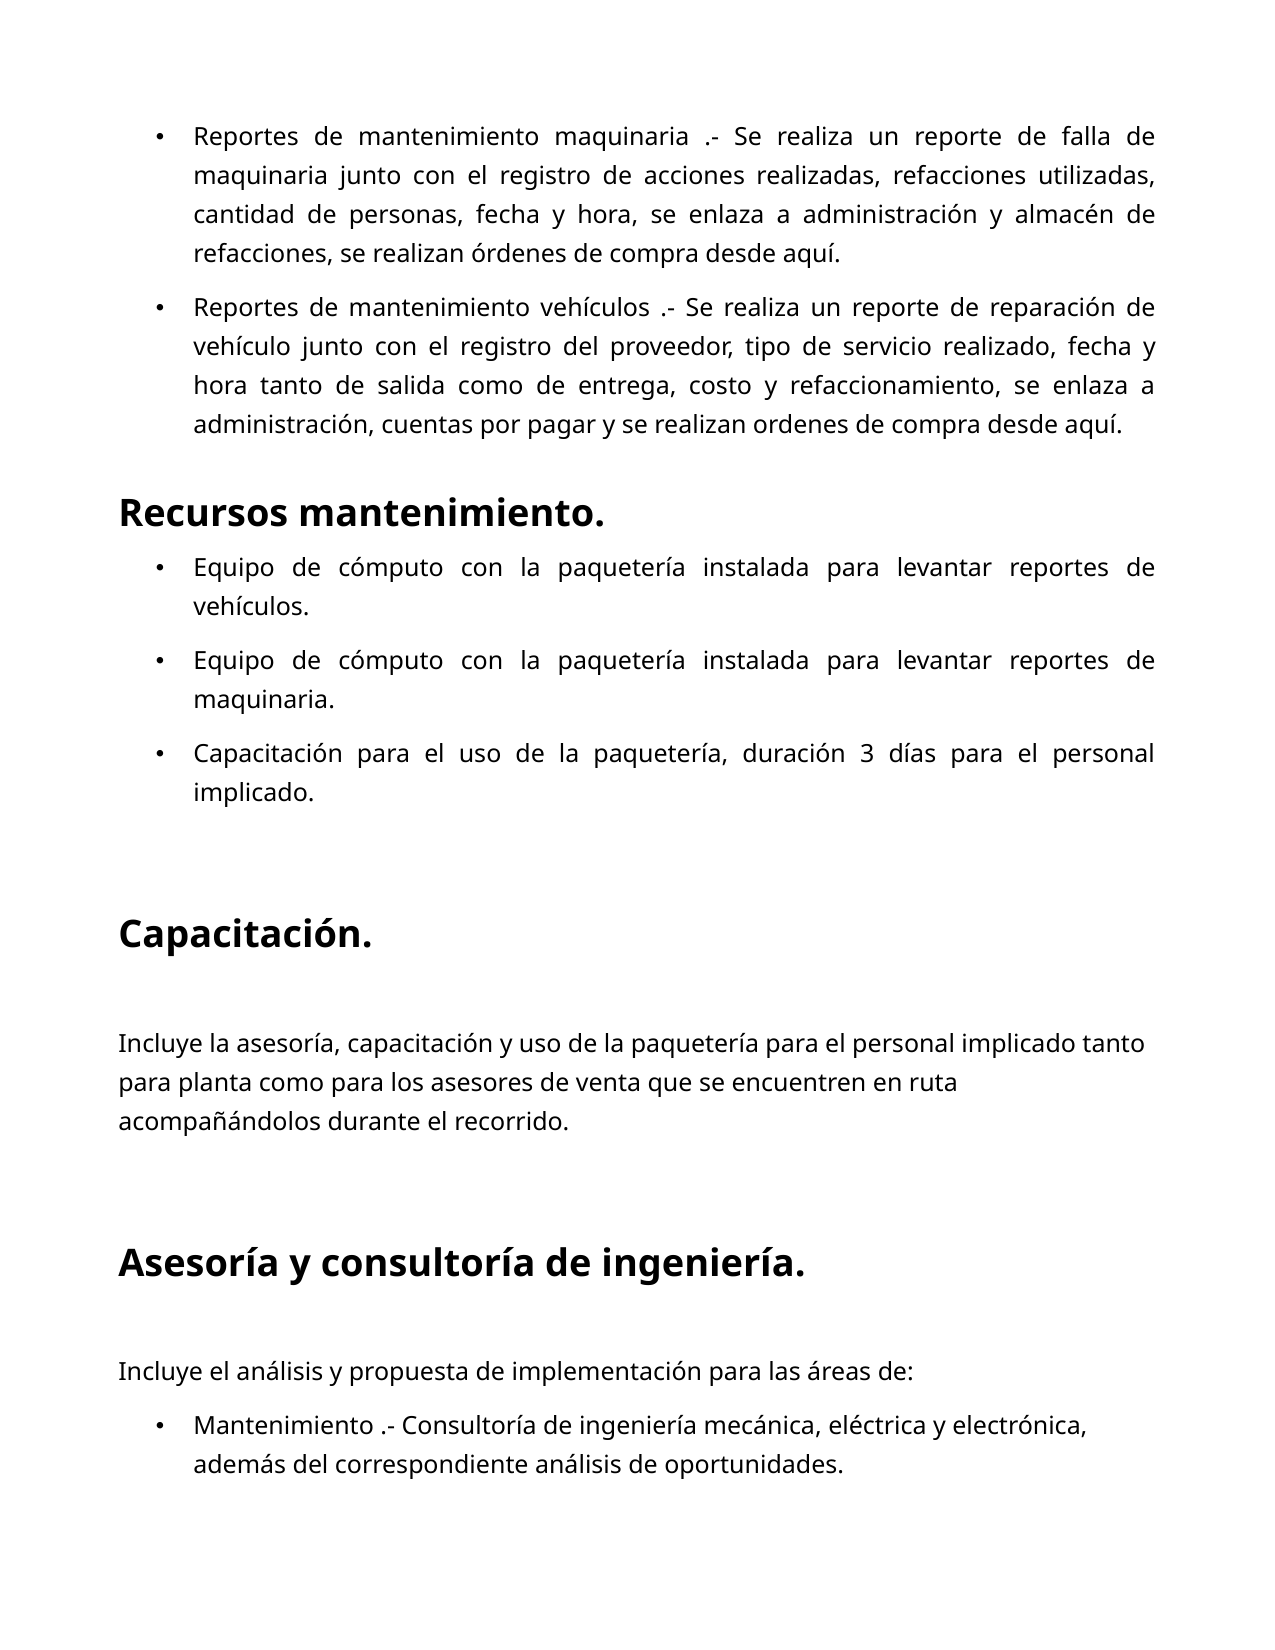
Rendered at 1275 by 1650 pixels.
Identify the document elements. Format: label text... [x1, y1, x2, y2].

list Mantenimiento .- Consultoría de ingeniería mecánica, eléctrica y electrónica, además del correspondiente análisis de oportunidades. [156, 1408, 1157, 1481]
list Equipo de cómputo con la paquetería instalada para levantar reportes de maquinaria. [156, 643, 1157, 716]
list Reportes de mantenimiento maquinaria .- Se realiza un reporte de falla de maquinaria junto con el registro de acciones realizadas, refacciones utilizadas, cantidad de personas, fecha y hora, se enlaza a administración y almacén de refacciones, se realizan órdenes de compra desde aquí. [156, 118, 1157, 270]
list Equipo de cómputo con la paquetería instalada para levantar reportes de vehículos. [156, 550, 1157, 623]
text Incluye el análisis y propuesta de implementación para las áreas de: [118, 1354, 1157, 1388]
subtitle Capacitación. [118, 907, 1157, 959]
subtitle Recursos mantenimiento. [118, 486, 1157, 537]
list Capacitación para el uso de la paquetería, duración 3 días para el personal implicado. [156, 736, 1157, 809]
list Reportes de mantenimiento vehículos .- Se realiza un reporte de reparación de vehículo junto con el registro del proveedor, tipo de servicio realizado, fecha y hora tanto de salida como de entrega, costo y refaccionamiento, se enlaza a administración, cuentas por pagar y se realizan ordenes de compra desde aquí. [156, 289, 1157, 441]
subtitle Asesoría y consultoría de ingeniería. [118, 1236, 1157, 1288]
text Incluye la asesoría, capacitación y uso de la paquetería para el personal implicado tanto para planta como para los asesores de venta que se encuentren en ruta acompañándolos durante el recorrido. [118, 1025, 1157, 1138]
